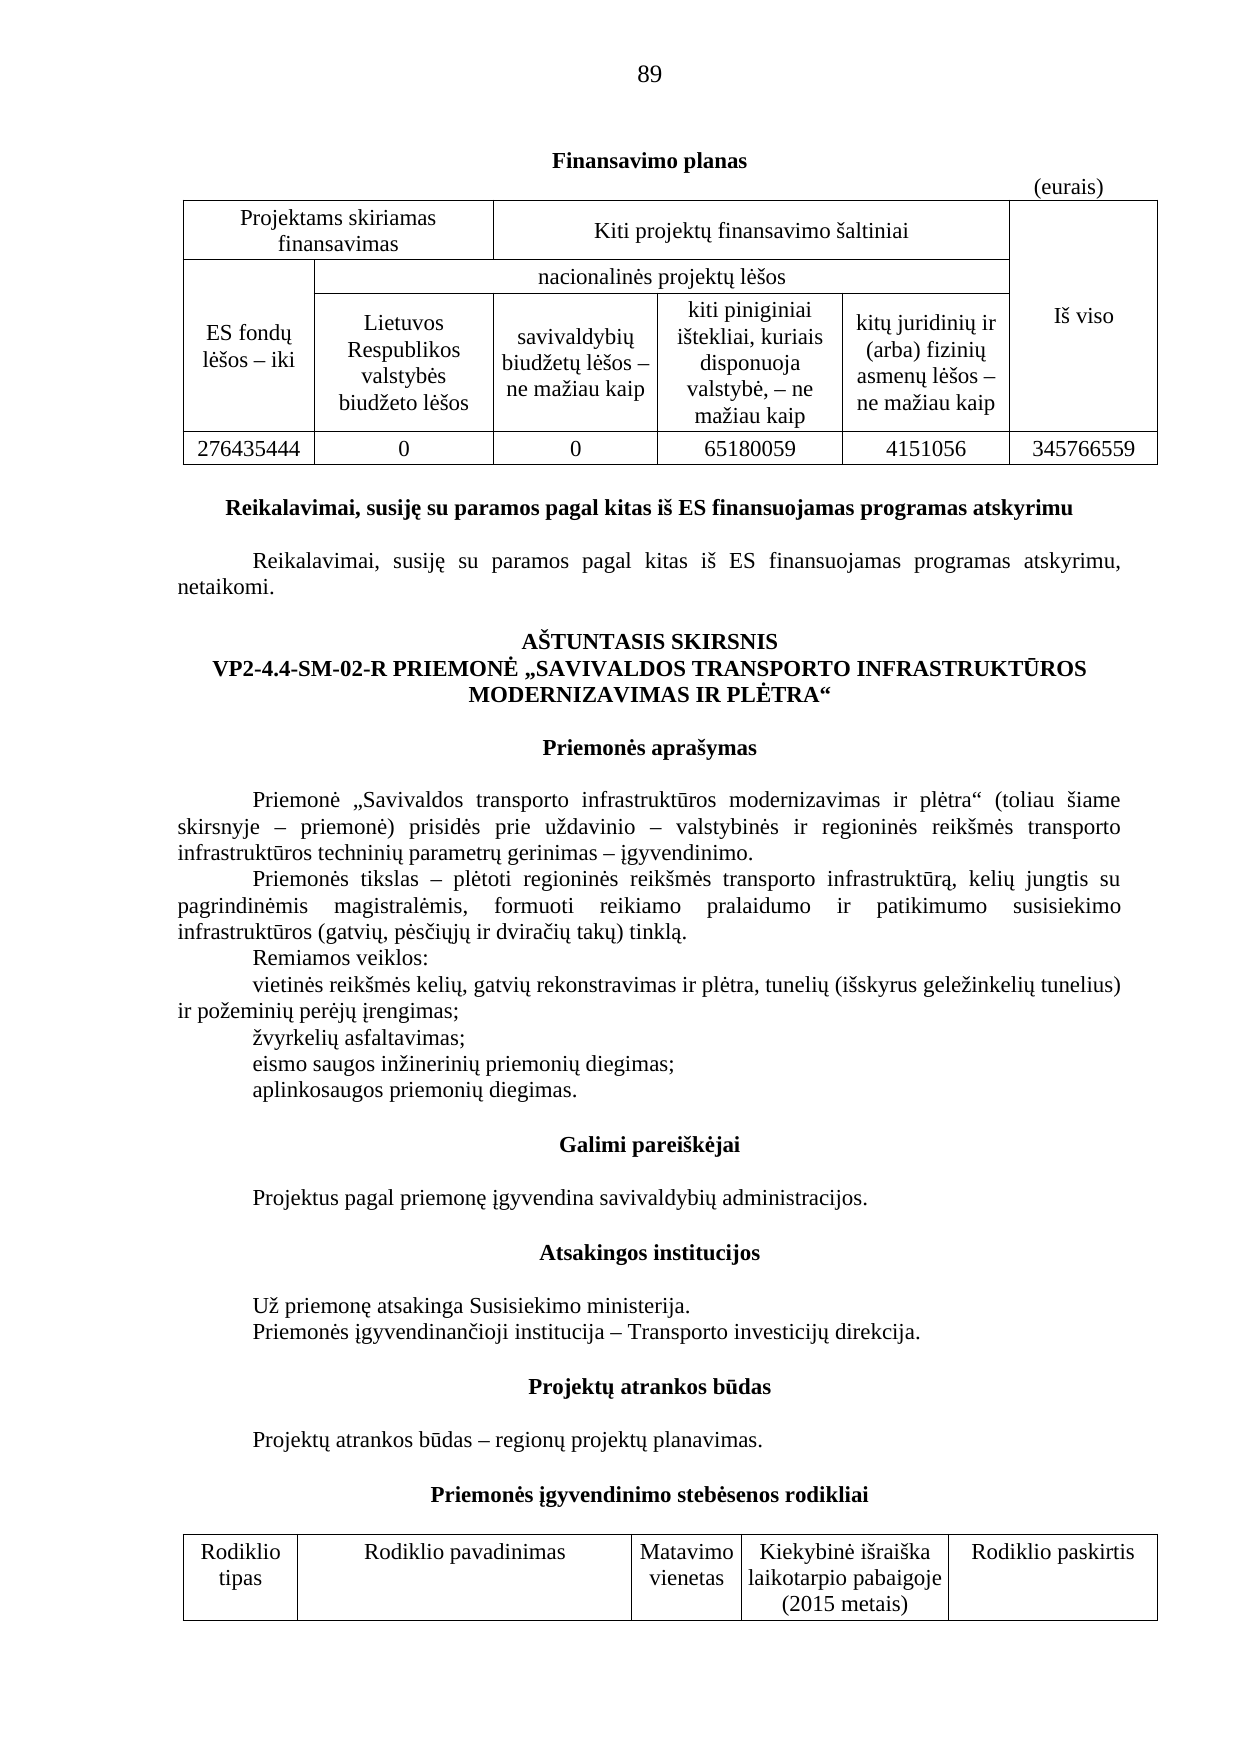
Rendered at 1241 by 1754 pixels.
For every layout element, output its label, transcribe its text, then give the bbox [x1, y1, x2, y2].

text Projektų atrankos būdas [177, 1373, 1122, 1400]
table_cell kiti piniginiai ištekliai, kuriais disponuoja valstybė, – ne mažiau kaip [658, 294, 842, 431]
table_cell Lietuvos Respublikos valstybės biudžeto lėšos [315, 294, 493, 431]
text Reikalavimai, susiję su paramos pagal kitas iš ES finansuojamas programas atskyrimu, netaikomi. [177, 547, 1122, 599]
table_header Kiekybinė išraiška laikotarpio pabaigoje (2015 metais) [742, 1535, 948, 1620]
text AŠTUNTASIS SKIRSNIS [177, 628, 1122, 654]
text Finansavimo planas [177, 147, 1122, 173]
text Remiamos veiklos: [177, 944, 1122, 971]
text (eurais) [177, 173, 1122, 199]
text aplinkosaugos priemonių diegimas. [177, 1076, 1122, 1103]
text Reikalavimai, susiję su paramos pagal kitas iš ES finansuojamas programas atskyrimu [177, 494, 1122, 520]
text Priemonės įgyvendinimo stebėsenos rodikliai [177, 1481, 1122, 1507]
table_cell 0 [315, 432, 493, 464]
table_header Iš viso [1010, 201, 1157, 431]
text Priemonės aprašymas [177, 734, 1122, 760]
text Projektų atrankos būdas – regionų projektų planavimas. [177, 1426, 1122, 1452]
table_cell nacionalinės projektų lėšos [315, 260, 1009, 292]
text Projektus pagal priemonę įgyvendina savivaldybių administracijos. [177, 1184, 1122, 1210]
table_header Rodiklio paskirtis [949, 1535, 1157, 1620]
table_header Rodiklio tipas [184, 1535, 297, 1620]
text Priemonės įgyvendinančioji institucija – Transporto investicijų direkcija. [177, 1318, 1122, 1344]
table_header Projektams skiriamas finansavimas [184, 201, 493, 259]
text VP2-4.4-SM-02-R PRIEMONĖ „SAVIVALDOS TRANSPORTO INFRASTRUKTŪROS MODERNIZAVIMAS IR PLĖTRA“ [177, 654, 1122, 707]
table_header Kiti projektų finansavimo šaltiniai [494, 201, 1009, 259]
text Priemonės tikslas – plėtoti regioninės reikšmės transporto infrastruktūrą, kelių jungtis su pagrindinėmis magistralėmis, formuoti reikiamo pralaidumo ir patikimumo susisiekimo infrastruktūros (gatvių, pėsčiųjų ir dviračių takų) tinklą. [177, 865, 1122, 944]
table_header Rodiklio pavadinimas [298, 1535, 631, 1620]
text Už priemonę atsakinga Susisiekimo ministerija. [177, 1292, 1122, 1318]
text Atsakingos institucijos [177, 1239, 1122, 1266]
table_cell kitų juridinių ir (arba) fizinių asmenų lėšos – ne mažiau kaip [843, 294, 1009, 431]
text Galimi pareiškėjai [177, 1131, 1122, 1158]
table_header Matavimo vienetas [632, 1535, 741, 1620]
table_cell 276435444 [184, 432, 314, 464]
text vietinės reikšmės kelių, gatvių rekonstravimas ir plėtra, tunelių (išskyrus geležinkelių tunelius) ir požeminių perėjų įrengimas; [177, 971, 1122, 1023]
table_cell 4151056 [843, 432, 1009, 464]
table_cell 345766559 [1010, 432, 1157, 464]
text Priemonė „Savivaldos transporto infrastruktūros modernizavimas ir plėtra“ (toliau šiame skirsnyje – priemonė) prisidės prie uždavinio – valstybinės ir regioninės reikšmės transporto infrastruktūros techninių parametrų gerinimas – įgyvendinimo. [177, 786, 1122, 865]
table_cell savivaldybių biudžetų lėšos – ne mažiau kaip [494, 294, 657, 431]
table_cell 0 [494, 432, 657, 464]
table_cell 65180059 [658, 432, 842, 464]
table_cell ES fondų lėšos – iki [184, 260, 314, 431]
text žvyrkelių asfaltavimas; [177, 1023, 1122, 1050]
text eismo saugos inžinerinių priemonių diegimas; [177, 1050, 1122, 1076]
